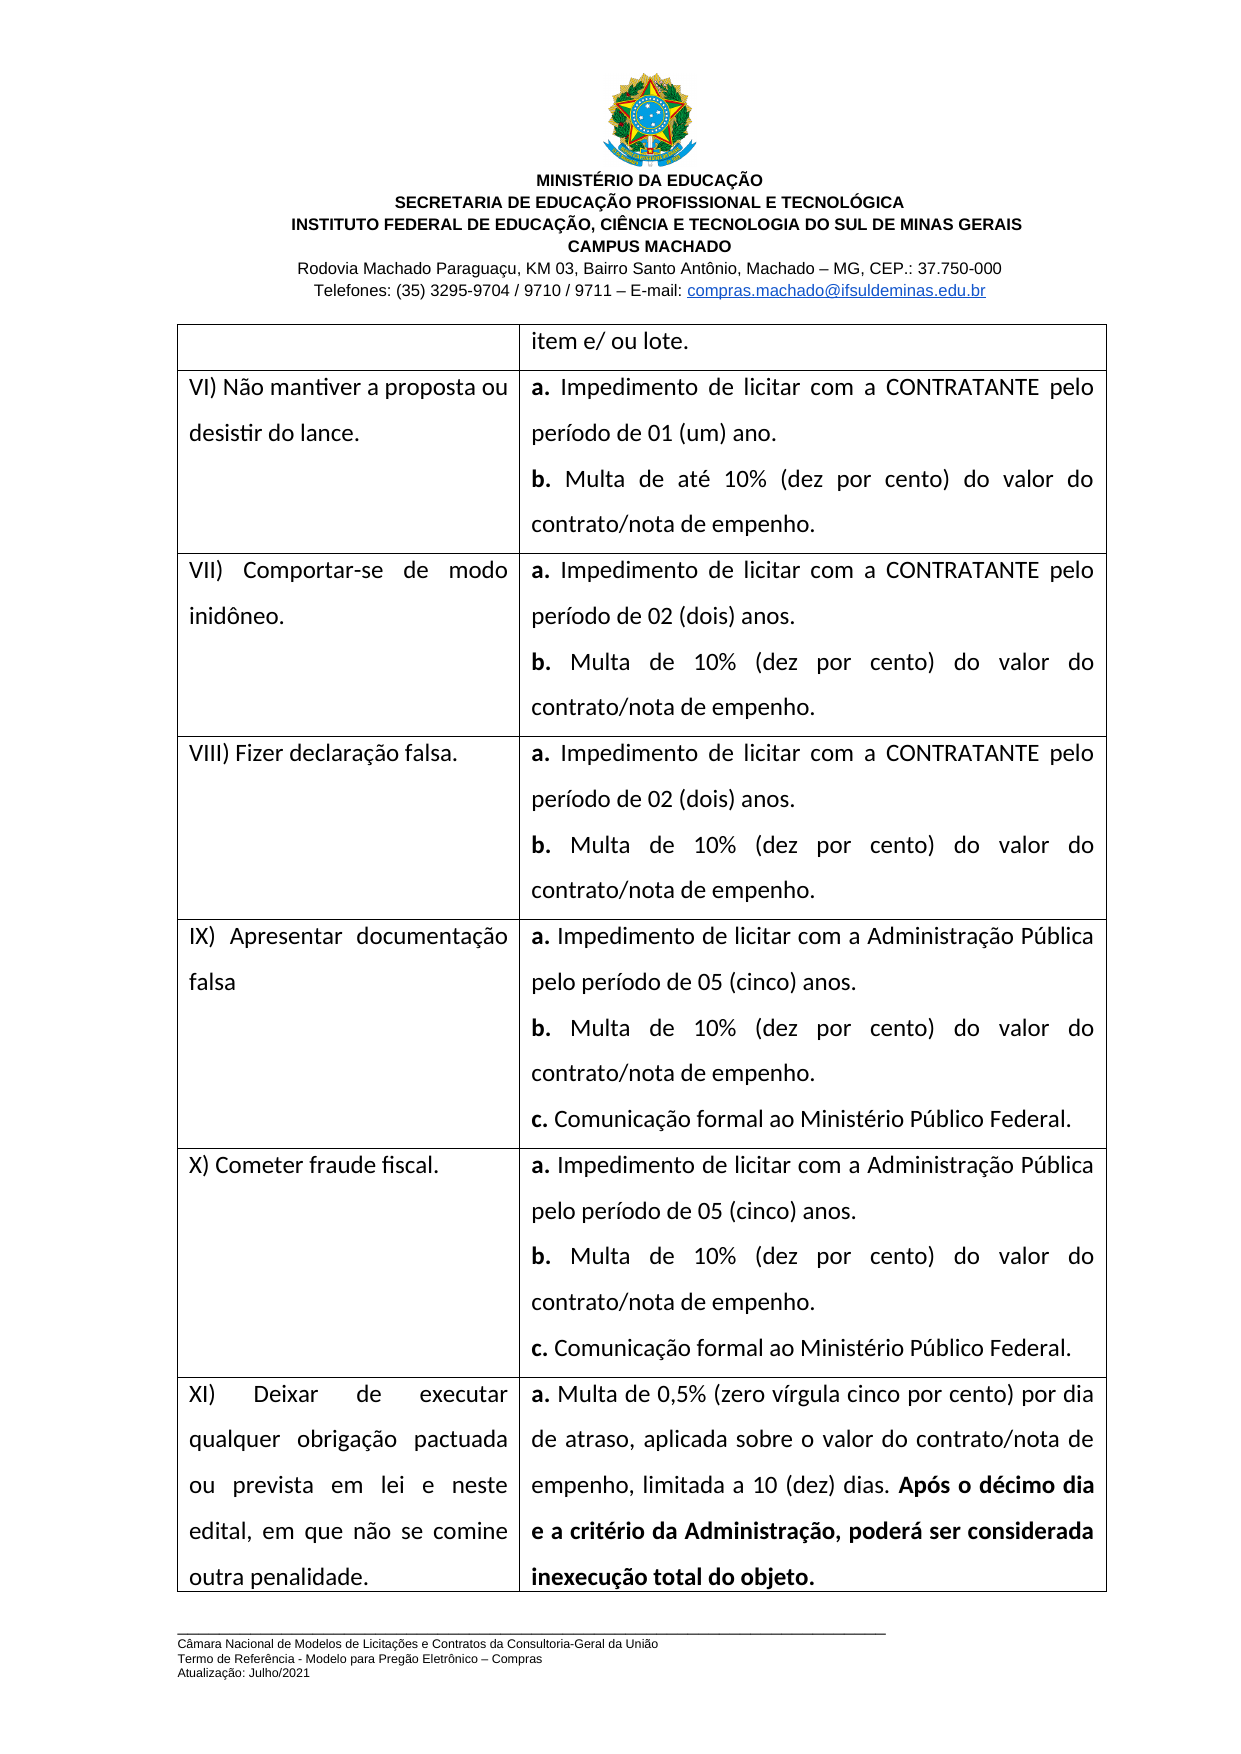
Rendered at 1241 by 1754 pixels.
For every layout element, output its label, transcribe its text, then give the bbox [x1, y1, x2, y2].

table_cell a. Impedimento de licitar com a CONTRATANTE pelo período de 02 (dois) anos. b. Multa de 10% (dez por cento) do valor do contrato/nota de empenho. [520, 554, 1106, 736]
table_cell a. Impedimento de licitar com a Administração Pública pelo período de 05 (cinco) anos. b. Multa de 10% (dez por cento) do valor do contrato/nota de empenho. c. Comunicação formal ao Ministério Público Federal. [520, 920, 1106, 1148]
table_cell IX) Apresentar documentação falsa [178, 920, 519, 1148]
table_cell a. Multa de 0,5% (zero vírgula cinco por cento) por dia de atraso, aplicada sobre o valor do contrato/nota de empenho, limitada a 10 (dez) dias. Após o décimo dia e a critério da Administração, poderá ser considerada inexecução total do objeto. [520, 1378, 1106, 1591]
table_cell VII) Comportar-se de modo inidôneo. [178, 554, 519, 736]
table_cell item e/ ou lote. [520, 325, 1106, 370]
table_cell a. Impedimento de licitar com a CONTRATANTE pelo período de 01 (um) ano. b. Multa de até 10% (dez por cento) do valor do contrato/nota de empenho. [520, 371, 1106, 553]
table_cell X) Cometer fraude fiscal. [178, 1149, 519, 1377]
table_cell VIII) Fizer declaração falsa. [178, 737, 519, 919]
table_cell [178, 325, 519, 370]
table_cell a. Impedimento de licitar com a Administração Pública pelo período de 05 (cinco) anos. b. Multa de 10% (dez por cento) do valor do contrato/nota de empenho. c. Comunicação formal ao Ministério Público Federal. [520, 1149, 1106, 1377]
table_cell XI) Deixar de executar qualquer obrigação pactuada ou prevista em lei e neste edital, em que não se comine outra penalidade. [178, 1378, 519, 1591]
picture [643, 162, 658, 167]
picture [669, 149, 678, 154]
table_cell VI) Não mantiver a proposta ou desistir do lance. [178, 371, 519, 553]
table_cell a. Impedimento de licitar com a CONTRATANTE pelo período de 02 (dois) anos. b. Multa de 10% (dez por cento) do valor do contrato/nota de empenho. [520, 737, 1106, 919]
picture [665, 145, 697, 167]
picture [603, 73, 697, 167]
